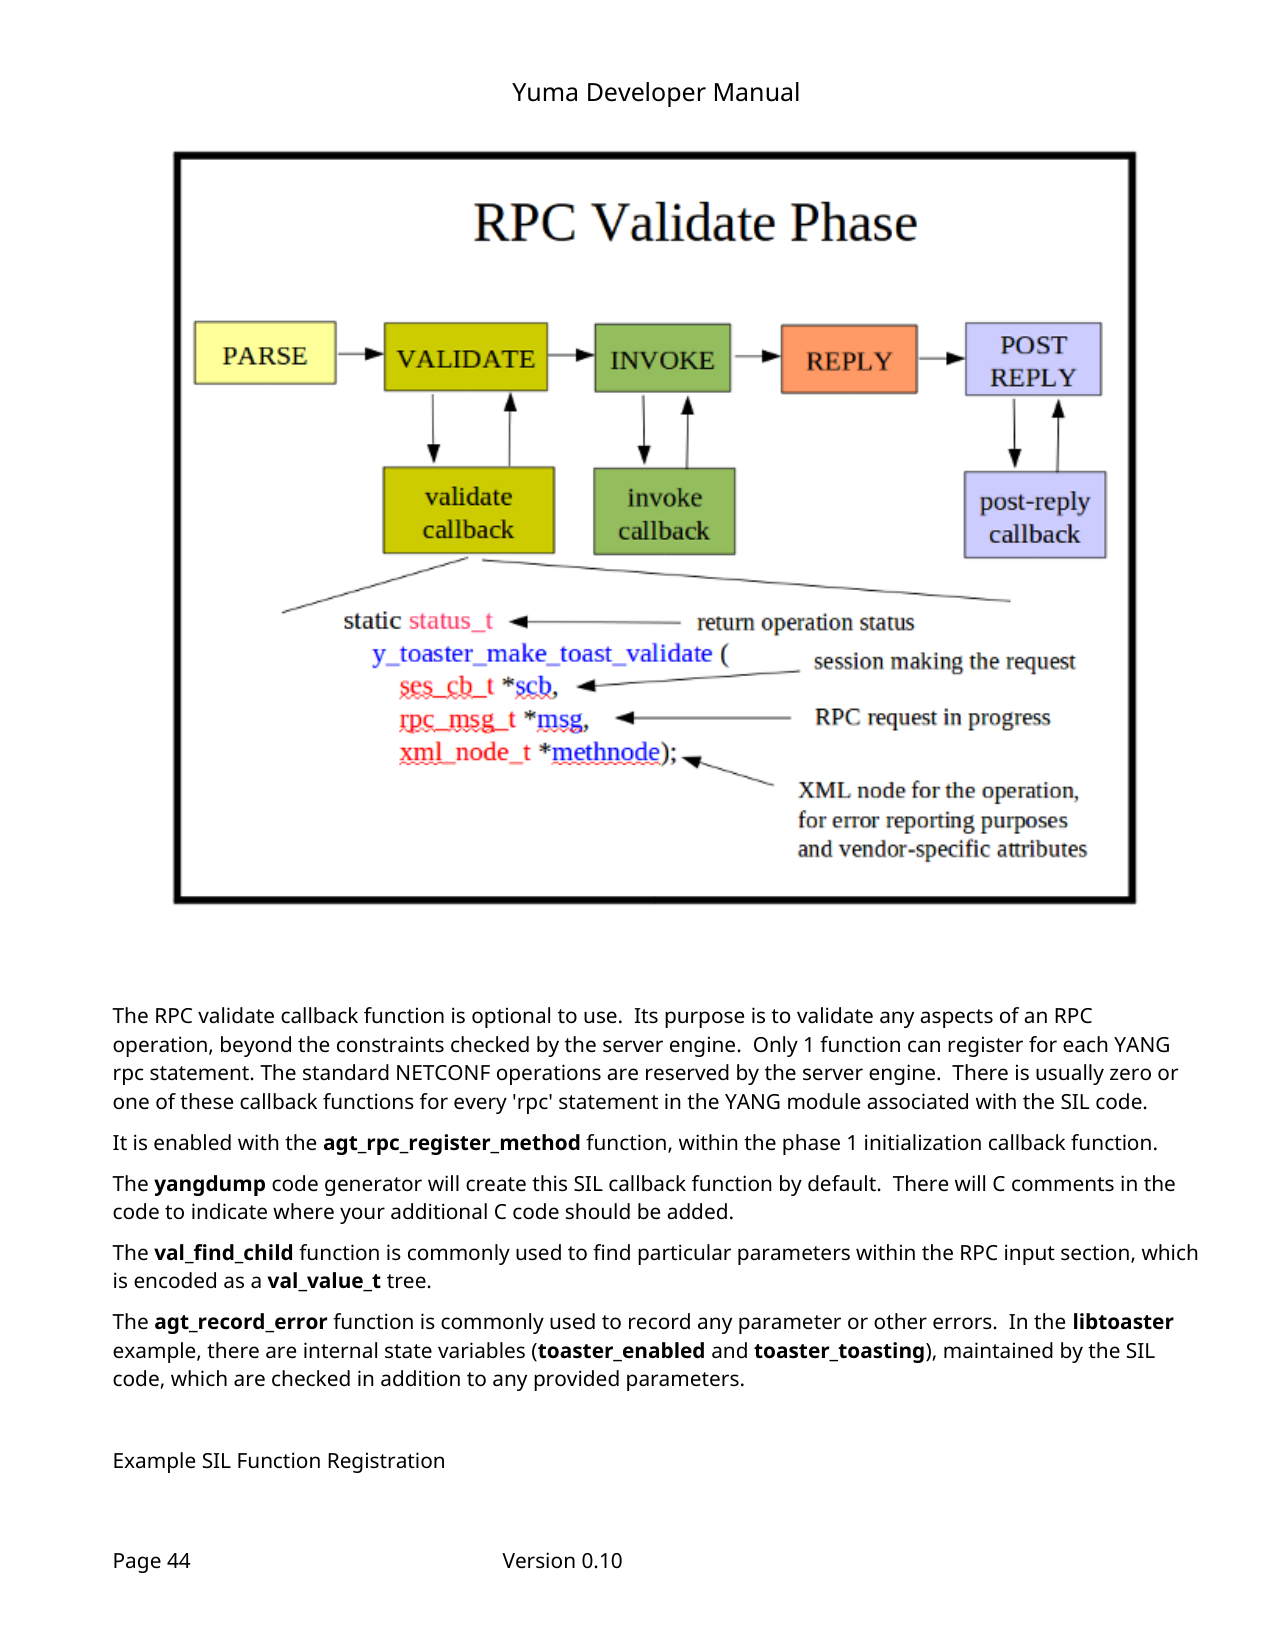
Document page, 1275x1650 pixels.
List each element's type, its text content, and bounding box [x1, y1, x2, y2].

text The yangdump code generator will create this SIL callback function by default. There will C comments in the code to indicate where your additional C code should be added. [112, 1169, 1200, 1226]
text The val_find_child function is commonly used to find particular parameters within the RPC input section, which is encoded as a val_value_t tree. [112, 1238, 1200, 1295]
picture [148, 138, 1164, 920]
text It is enabled with the agt_rpc_register_method function, within the phase 1 initialization callback function. [112, 1128, 1200, 1156]
text The RPC validate callback function is optional to use. Its purpose is to validate any aspects of an RPC operation, beyond the constraints checked by the server engine. Only 1 function can register for each YANG rpc statement. The standard NETCONF operations are reserved by the server engine. There is usually zero or one of these callback functions for every 'rpc' statement in the YANG module associated with the SIL code. [112, 1002, 1200, 1115]
text Example SIL Function Registration [112, 1446, 1200, 1475]
text The agt_record_error function is commonly used to record any parameter or other errors. In the libtoaster example, there are internal state variables (toaster_enabled and toaster_toasting), maintained by the SIL code, which are checked in addition to any provided parameters. [112, 1307, 1200, 1393]
